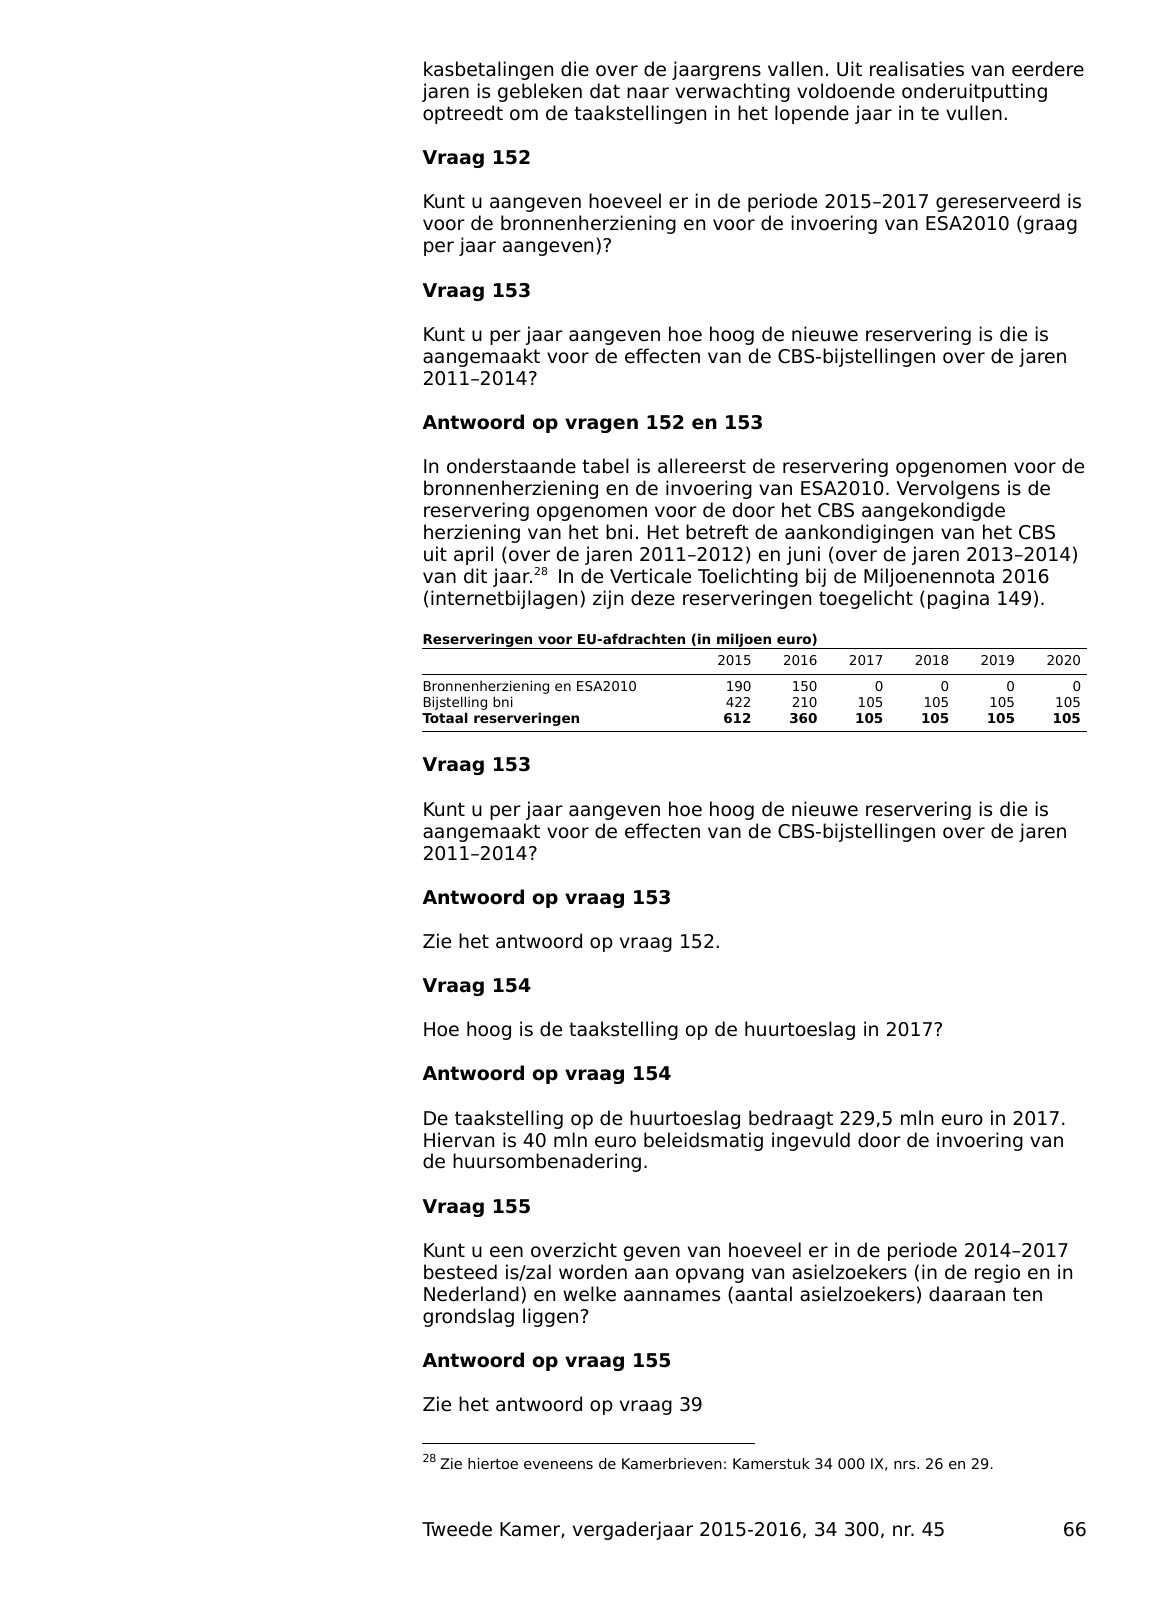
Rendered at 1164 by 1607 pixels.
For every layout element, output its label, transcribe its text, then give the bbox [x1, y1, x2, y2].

text De taakstelling op de huurtoeslag bedraagt 229,5 mln euro in 2017. Hiervan is 40 mln euro beleidsmatig ingevuld door de invoering van de huursombenadering. [422, 1107, 1087, 1173]
table_cell 105 [823, 695, 889, 711]
table_cell 422 [691, 695, 757, 711]
subtitle Antwoord op vraag 154 [422, 1063, 1087, 1085]
text Hoe hoog is de taakstelling op de huurtoeslag in 2017? [422, 1019, 1087, 1041]
table_cell 612 [691, 711, 757, 731]
table_cell Bronnenherziening en ESA2010 [422, 675, 691, 695]
table_cell 0 [955, 675, 1021, 695]
text Zie het antwoord op vraag 152. [422, 931, 1087, 953]
table_cell Totaal reserveringen [422, 711, 691, 731]
table_cell 2018 [889, 649, 955, 673]
table_header Reserveringen voor EU-afdrachten (in miljoen euro) [422, 632, 1087, 647]
table_cell 2015 [691, 649, 757, 673]
subtitle Antwoord op vragen 152 en 153 [422, 412, 1087, 434]
table_cell 360 [757, 711, 823, 731]
table_cell Bijstelling bni [422, 695, 691, 711]
table_cell 2019 [955, 649, 1021, 673]
table_cell 210 [757, 695, 823, 711]
table_cell 105 [955, 711, 1021, 731]
subtitle Vraag 155 [422, 1196, 1087, 1218]
text kasbetalingen die over de jaargrens vallen. Uit realisaties van eerdere jaren is gebleken dat naar verwachting voldoende onderuitputting optreedt om de taakstellingen in het lopende jaar in te vullen. [422, 59, 1087, 125]
table_cell 105 [955, 695, 1021, 711]
subtitle Antwoord op vraag 153 [422, 887, 1087, 909]
text Kunt u per jaar aangeven hoe hoog de nieuwe reservering is die is aangemaakt voor de effecten van de CBS-bijstellingen over de jaren 2011–2014? [422, 798, 1087, 864]
text Kunt u per jaar aangeven hoe hoog de nieuwe reservering is die is aangemaakt voor de effecten van de CBS-bijstellingen over de jaren 2011–2014? [422, 324, 1087, 389]
text In onderstaande tabel is allereerst de reservering opgenomen voor de bronnenherziening en de invoering van ESA2010. Vervolgens is de reservering opgenomen voor de door het CBS aangekondigde herziening van het bni. Het betreft de aankondigingen van het CBS uit april (over de jaren 2011–2012) en juni (over de jaren 2013–2014) van dit jaar. In de Verticale Toelichting bij de Miljoenennota 2016 (internetbijlagen) zijn deze reserveringen toegelicht (pagina 149). [422, 456, 1087, 610]
table_cell 105 [1021, 695, 1087, 711]
table_cell 0 [823, 675, 889, 695]
table_cell 2017 [823, 649, 889, 673]
subtitle Vraag 153 [422, 279, 1087, 301]
subtitle Vraag 152 [422, 147, 1087, 169]
table_cell 0 [889, 675, 955, 695]
text Zie het antwoord op vraag 39 [422, 1394, 1087, 1416]
table_cell 2020 [1021, 649, 1087, 673]
table_cell [422, 649, 691, 673]
text Kunt u een overzicht geven van hoeveel er in de periode 2014–2017 besteed is/zal worden aan opvang van asielzoekers (in de regio en in Nederland) en welke aannames (aantal asielzoekers) daaraan ten grondslag liggen? [422, 1240, 1087, 1328]
table_cell 105 [823, 711, 889, 731]
subtitle Vraag 154 [422, 975, 1087, 997]
table_cell 105 [1021, 711, 1087, 731]
table_cell 105 [889, 711, 955, 731]
subtitle Antwoord op vraag 155 [422, 1350, 1087, 1372]
table_cell 105 [889, 695, 955, 711]
subtitle Vraag 153 [422, 754, 1087, 776]
text Zie hiertoe eveneens de Kamerbrieven: Kamerstuk 34 000 IX, nrs. 26 en 29. [422, 1452, 1087, 1474]
table_cell 0 [1021, 675, 1087, 695]
table_cell 190 [691, 675, 757, 695]
table_cell 2016 [757, 649, 823, 673]
text Kunt u aangeven hoeveel er in de periode 2015–2017 gereserveerd is voor de bronnenherziening en voor de invoering van ESA2010 (graag per jaar aangeven)? [422, 191, 1087, 257]
table_cell 150 [757, 675, 823, 695]
